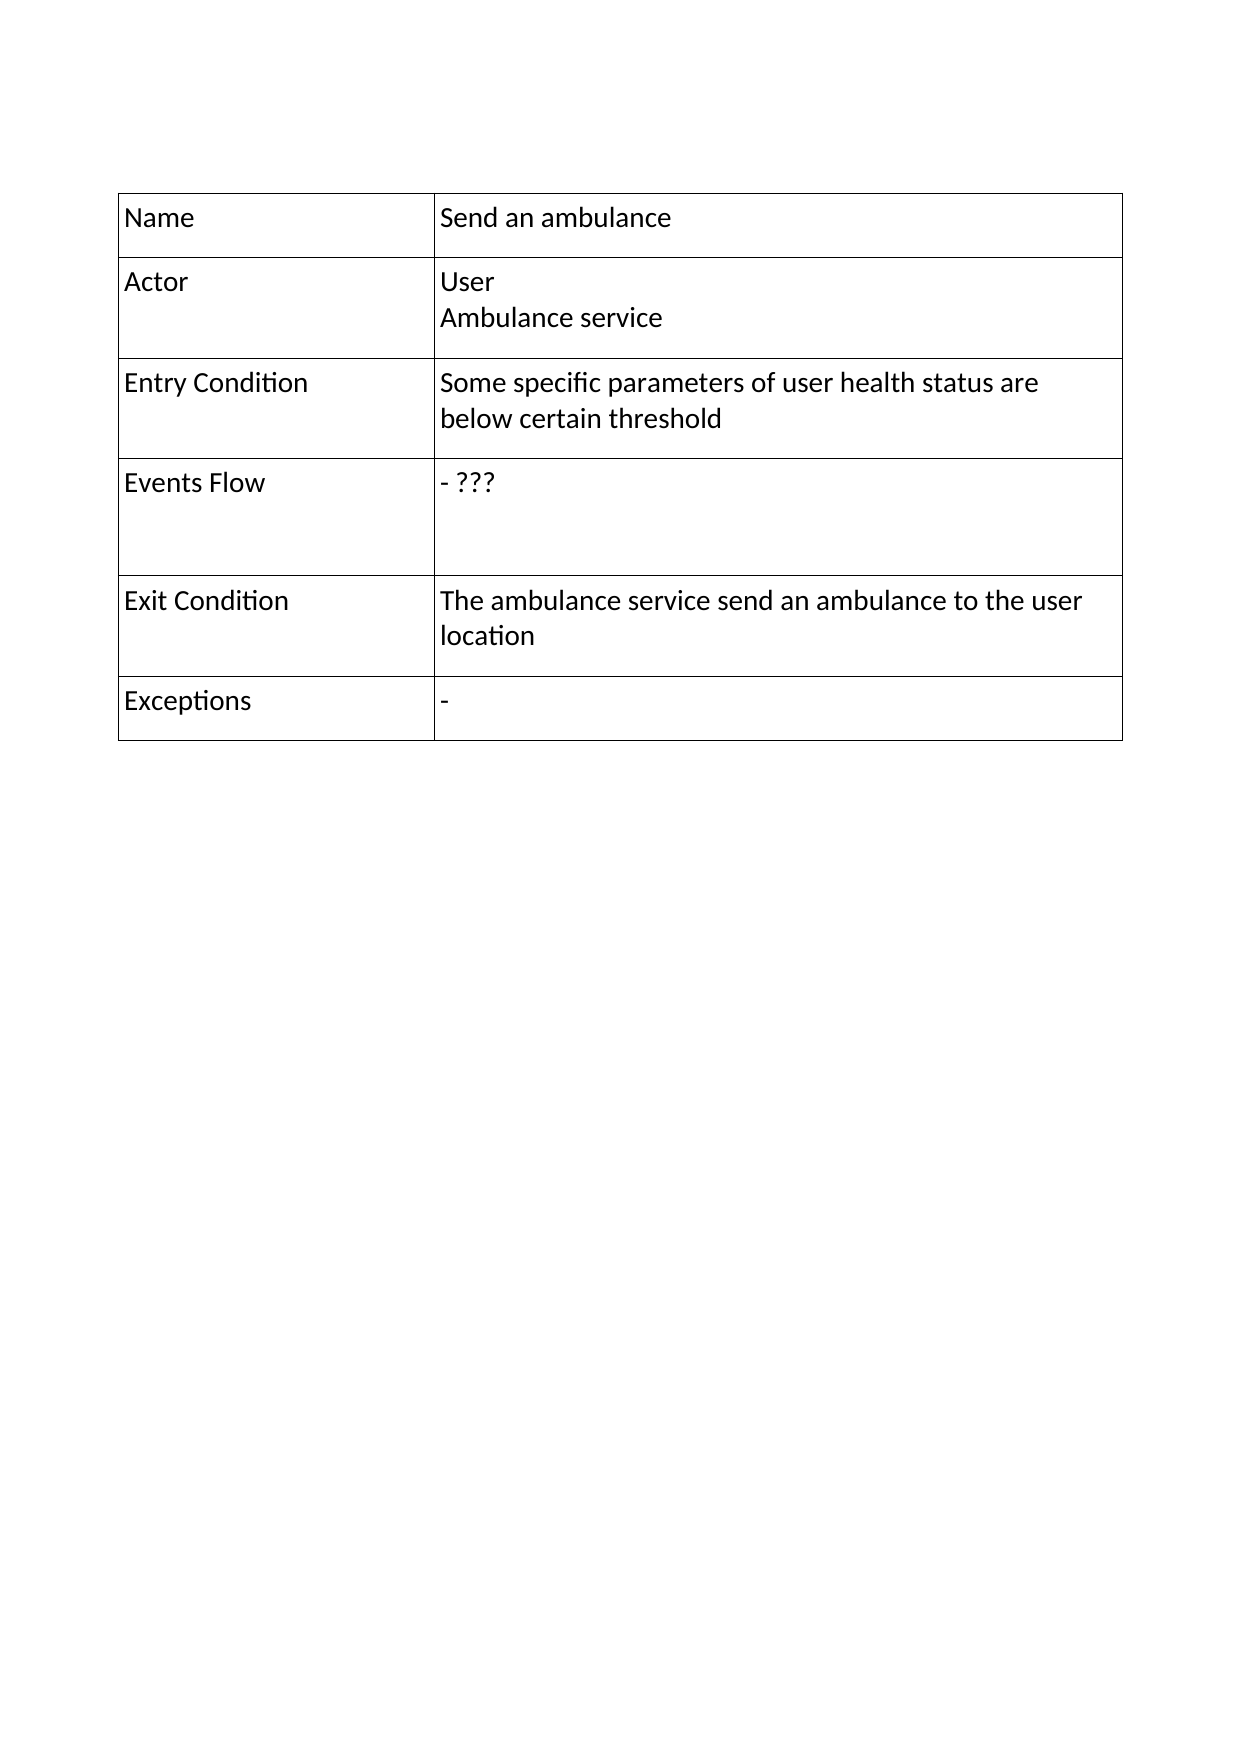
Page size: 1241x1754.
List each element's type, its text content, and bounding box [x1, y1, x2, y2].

table_cell Exit Condition [119, 576, 434, 676]
table_header Name [119, 194, 434, 257]
table_cell - ??? [435, 459, 1122, 575]
table_cell Events Flow [119, 459, 434, 575]
table_cell Exceptions [119, 677, 434, 740]
table_cell Actor [119, 258, 434, 358]
table_cell Some specific parameters of user health status are below certain threshold [435, 359, 1122, 458]
table_header Send an ambulance [435, 194, 1122, 257]
table_cell - [435, 677, 1122, 740]
table_cell The ambulance service send an ambulance to the user location [435, 576, 1122, 676]
table_cell Entry Condition [119, 359, 434, 458]
table_cell User Ambulance service [435, 258, 1122, 358]
